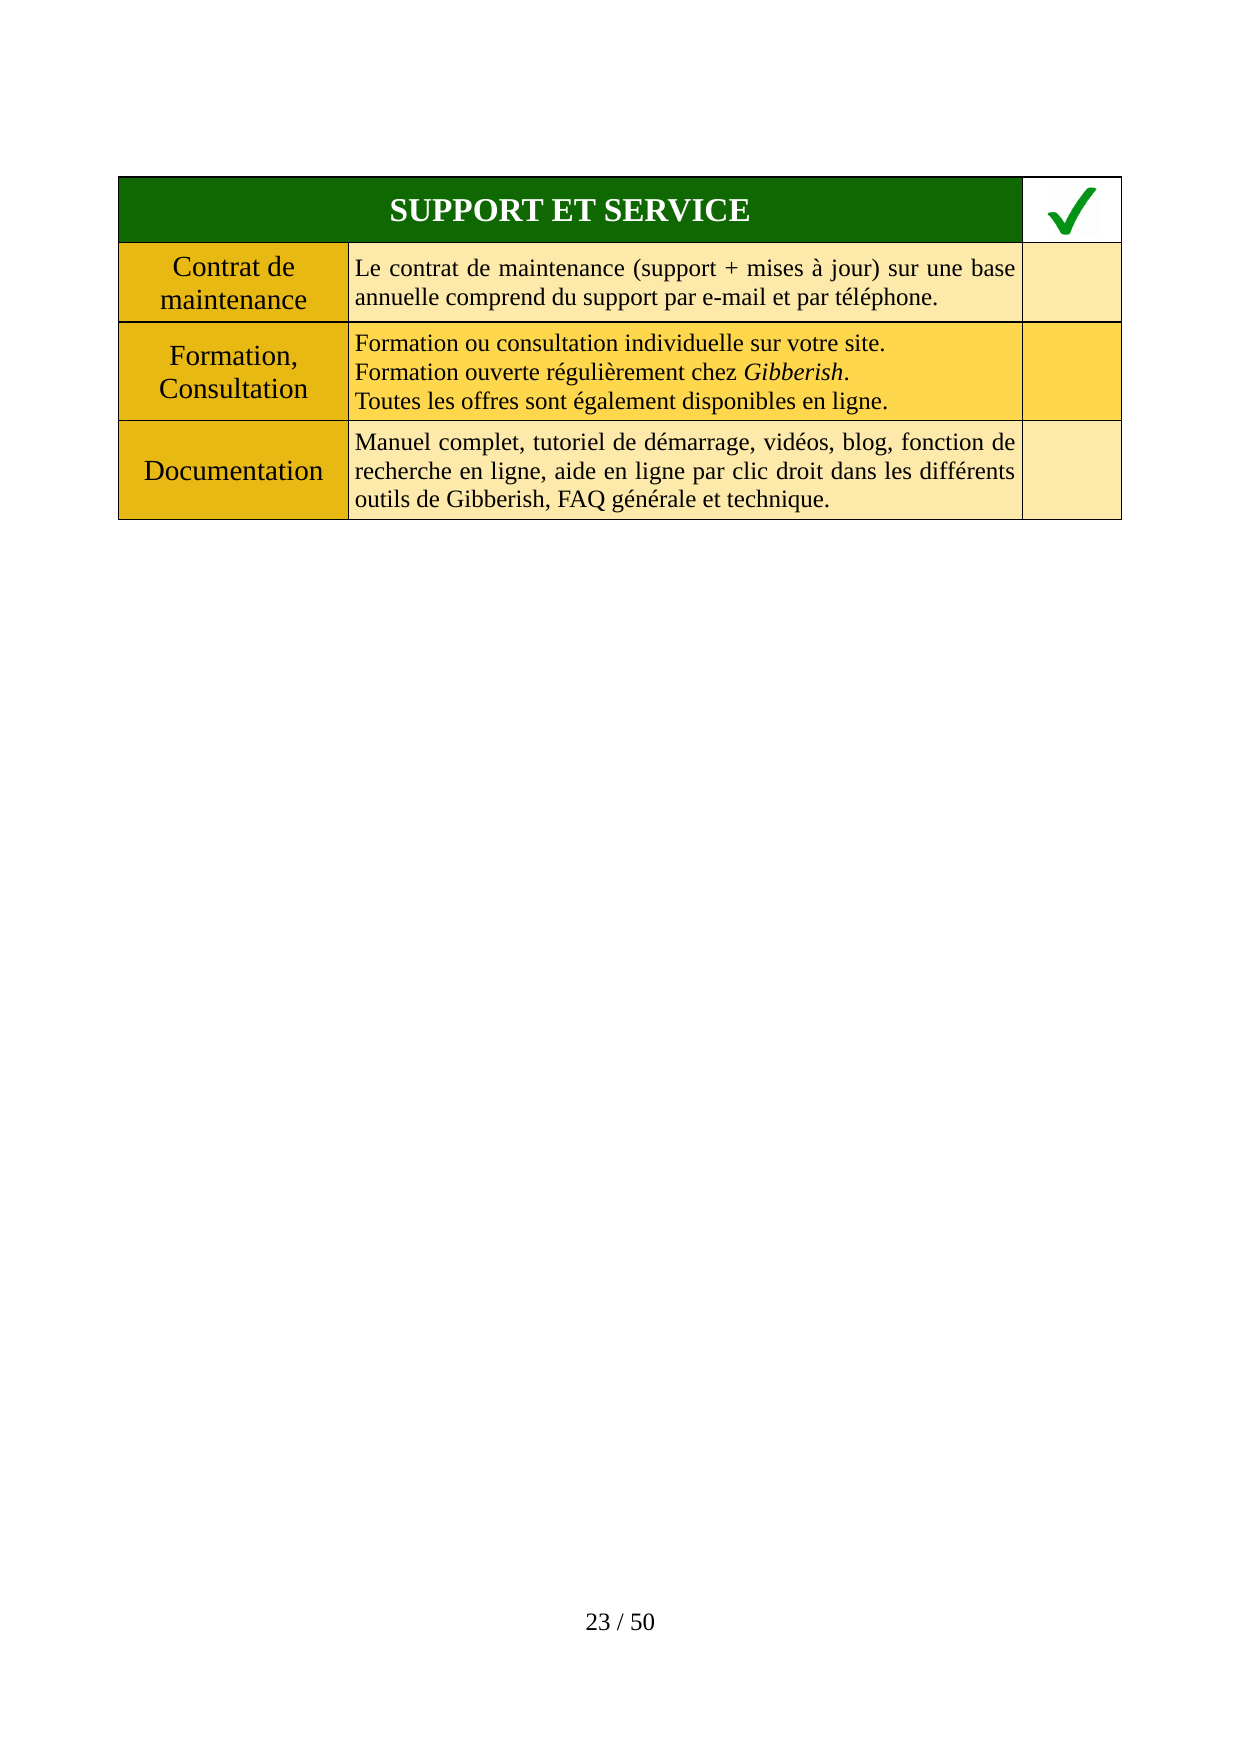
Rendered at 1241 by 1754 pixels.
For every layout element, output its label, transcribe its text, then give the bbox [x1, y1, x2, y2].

table_header SUPPORT ET SERVICE [119, 178, 1022, 242]
table_cell [1023, 421, 1121, 519]
picture [1043, 183, 1101, 237]
table_cell Formation ou consultation individuelle sur votre site. Formation ouverte régulièrement chez Gibberish. Toutes les offres sont également disponibles en ligne. [349, 323, 1022, 420]
table_cell Manuel complet, tutoriel de démarrage, vidéos, blog, fonction de recherche en ligne, aide en ligne par clic droit dans les différents outils de Gibberish, FAQ générale et technique. [349, 421, 1022, 519]
table_cell [1023, 243, 1121, 321]
table_cell Documentation [119, 421, 348, 519]
table_cell Formation, Consultation [119, 323, 348, 420]
table_header [1023, 178, 1121, 242]
table_cell [1023, 323, 1121, 420]
table_cell Le contrat de maintenance (support + mises à jour) sur une base annuelle comprend du support par e-mail et par téléphone. [349, 243, 1022, 321]
table_cell Contrat de maintenance [119, 243, 348, 321]
